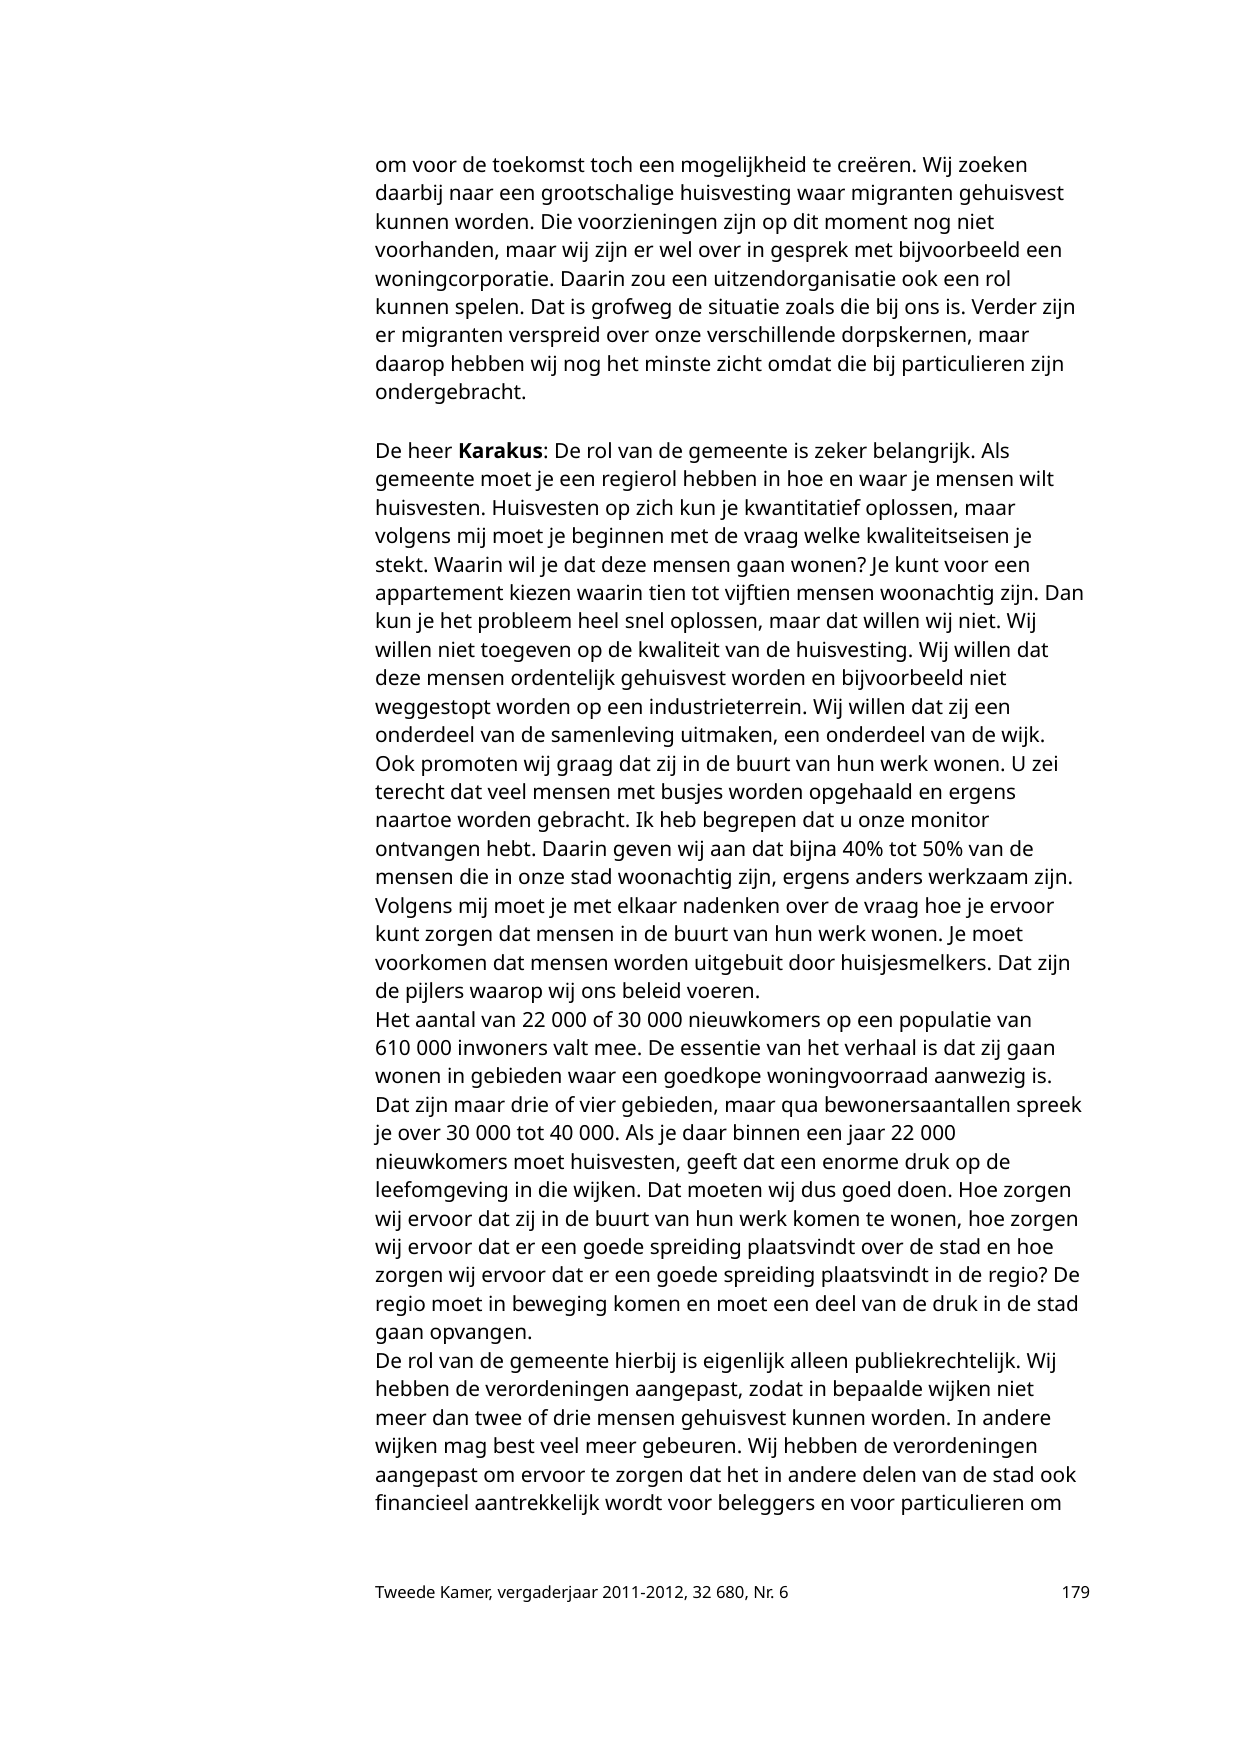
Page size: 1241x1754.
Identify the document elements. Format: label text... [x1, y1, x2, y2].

text Ook promoten wij graag dat zij in de buurt van hun werk wonen. U zei terecht dat veel mensen met busjes worden opgehaald en ergens naartoe worden gebracht. Ik heb begrepen dat u onze monitor ontvangen hebt. Daarin geven wij aan dat bijna 40% tot 50% van de mensen die in onze stad woonachtig zijn, ergens anders werkzaam zijn. Volgens mij moet je met elkaar nadenken over de vraag hoe je ervoor kunt zorgen dat mensen in de buurt van hun werk wonen. Je moet voorkomen dat mensen worden uitgebuit door huisjesmelkers. Dat zijn de pijlers waarop wij ons beleid voeren. [375, 749, 1090, 1005]
text De rol van de gemeente hierbij is eigenlijk alleen publiekrechtelijk. Wij hebben de verordeningen aangepast, zodat in bepaalde wijken niet meer dan twee of drie mensen gehuisvest kunnen worden. In andere wijken mag best veel meer gebeuren. Wij hebben de verordeningen aangepast om ervoor te zorgen dat het in andere delen van de stad ook financieel aantrekkelijk wordt voor beleggers en voor particulieren om [375, 1346, 1090, 1517]
text om voor de toekomst toch een mogelijkheid te creëren. Wij zoeken daarbij naar een grootschalige huisvesting waar migranten gehuisvest kunnen worden. Die voorzieningen zijn op dit moment nog niet voorhanden, maar wij zijn er wel over in gesprek met bijvoorbeeld een woningcorporatie. Daarin zou een uitzendorganisatie ook een rol kunnen spelen. Dat is grofweg de situatie zoals die bij ons is. Verder zijn er migranten verspreid over onze verschillende dorpskernen, maar daarop hebben wij nog het minste zicht omdat die bij particulieren zijn ondergebracht. [375, 150, 1090, 406]
text Het aantal van 22 000 of 30 000 nieuwkomers op een populatie van 610 000 inwoners valt mee. De essentie van het verhaal is dat zij gaan wonen in gebieden waar een goedkope woningvoorraad aanwezig is. Dat zijn maar drie of vier gebieden, maar qua bewonersaantallen spreek je over 30 000 tot 40 000. Als je daar binnen een jaar 22 000 nieuwkomers moet huisvesten, geeft dat een enorme druk op de leefomgeving in die wijken. Dat moeten wij dus goed doen. Hoe zorgen wij ervoor dat zij in de buurt van hun werk komen te wonen, hoe zorgen wij ervoor dat er een goede spreiding plaatsvindt over de stad en hoe zorgen wij ervoor dat er een goede spreiding plaatsvindt in de regio? De regio moet in beweging komen en moet een deel van de druk in de stad gaan opvangen. [375, 1005, 1090, 1346]
text De heer Karakus: De rol van de gemeente is zeker belangrijk. Als gemeente moet je een regierol hebben in hoe en waar je mensen wilt huisvesten. Huisvesten op zich kun je kwantitatief oplossen, maar volgens mij moet je beginnen met de vraag welke kwaliteitseisen je stekt. Waarin wil je dat deze mensen gaan wonen? Je kunt voor een appartement kiezen waarin tien tot vijftien mensen woonachtig zijn. Dan kun je het probleem heel snel oplossen, maar dat willen wij niet. Wij willen niet toegeven op de kwaliteit van de huisvesting. Wij willen dat deze mensen ordentelijk gehuisvest worden en bijvoorbeeld niet weggestopt worden op een industrieterrein. Wij willen dat zij een onderdeel van de samenleving uitmaken, een onderdeel van de wijk. [375, 436, 1090, 749]
